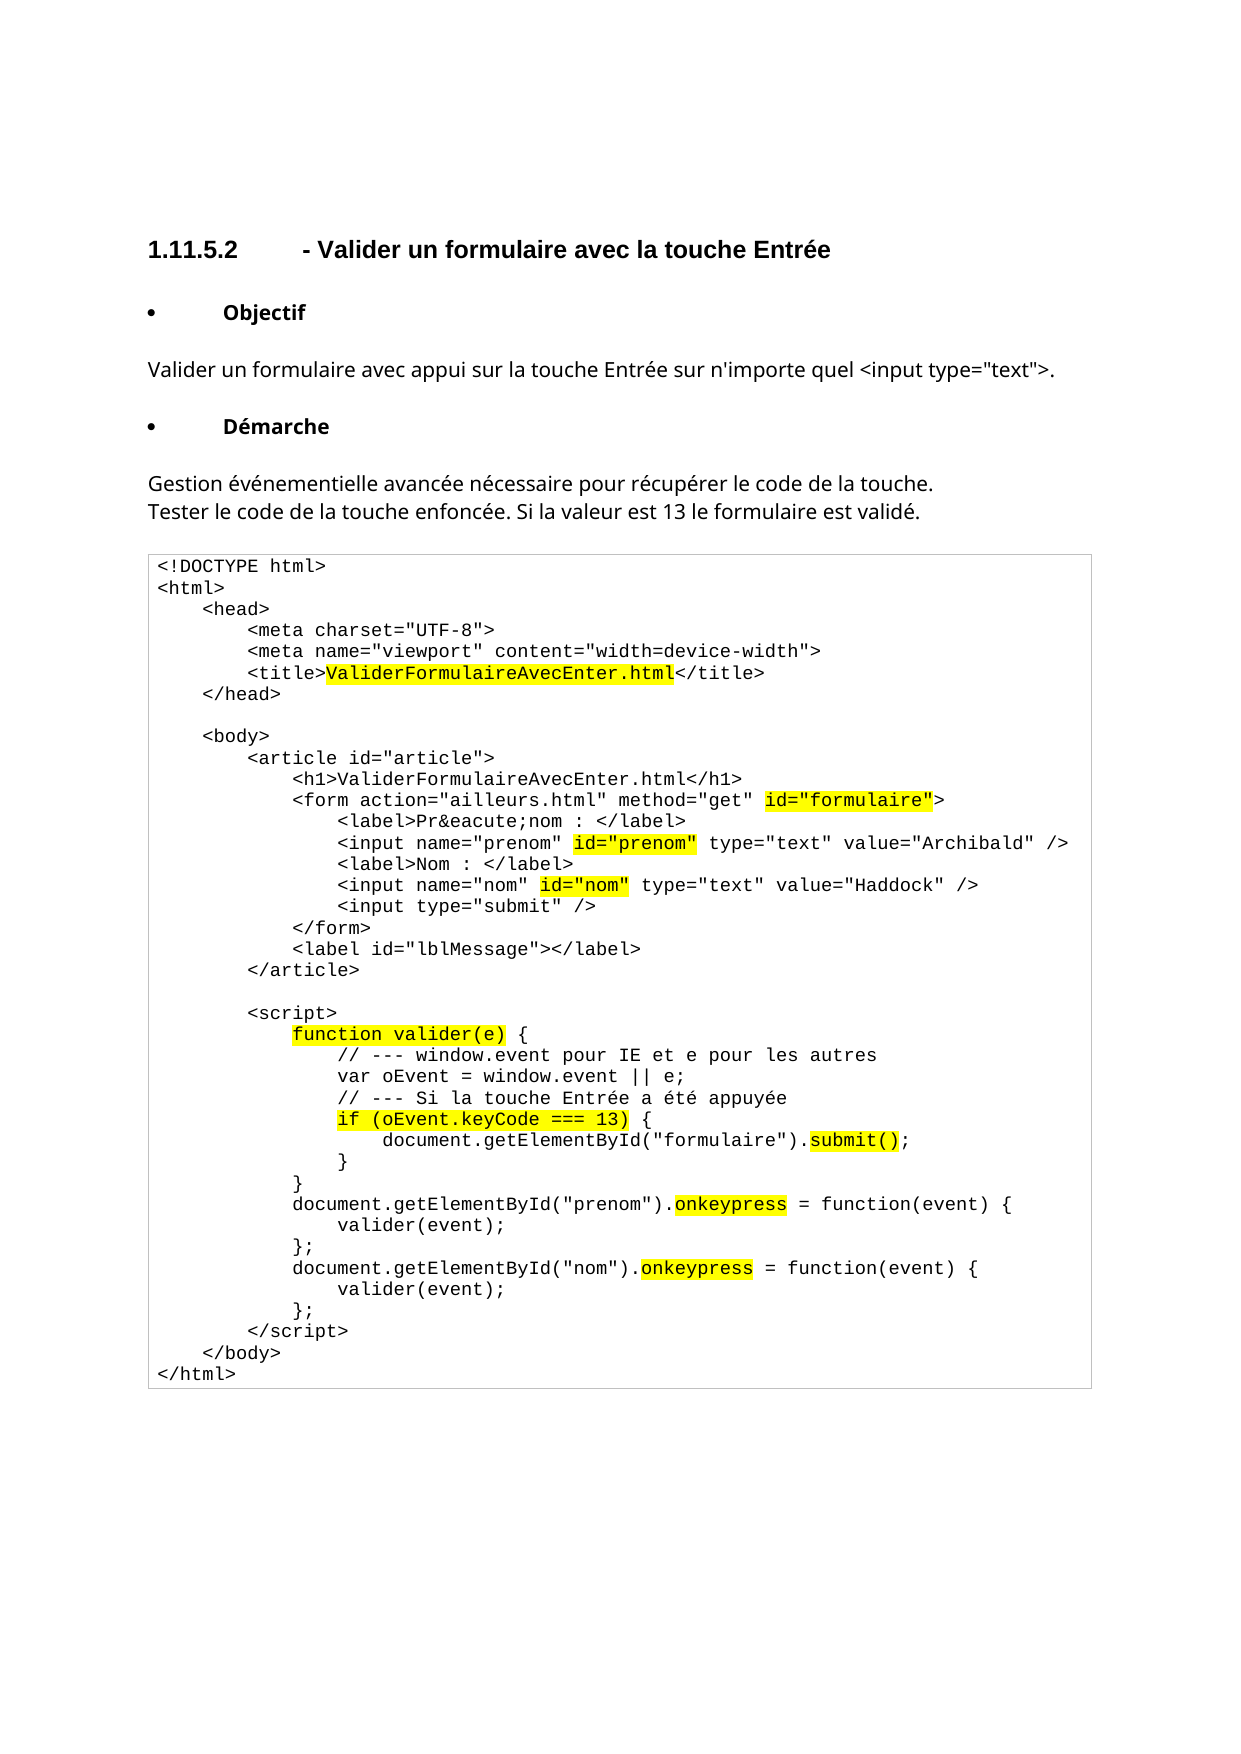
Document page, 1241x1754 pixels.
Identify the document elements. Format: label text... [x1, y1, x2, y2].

text </body> [149, 1340, 1091, 1362]
subtitle - Valider un formulaire avec la touche Entrée [148, 235, 1092, 263]
text <head> [149, 597, 1091, 618]
text document.getElementById("nom").onkeypress = function(event) { [149, 1255, 1091, 1277]
text </article> [149, 958, 1091, 982]
text Tester le code de la touche enfoncée. Si la valeur est 13 le formulaire est validé. [148, 497, 1092, 526]
text // --- window.event pour IE et e pour les autres [149, 1043, 1091, 1064]
text document.getElementById("formulaire").submit(); [149, 1128, 1091, 1149]
text valider(event); [149, 1277, 1091, 1298]
text <input name="nom" id="nom" type="text" value="Haddock" /> [149, 873, 1091, 894]
text valider(event); [149, 1213, 1091, 1234]
text if (oEvent.keyCode === 13) { [149, 1107, 1091, 1128]
text <script> [149, 1000, 1091, 1022]
text document.getElementById("prenom").onkeypress = function(event) { [149, 1192, 1091, 1213]
text <body> [149, 724, 1091, 745]
text <label id="lblMessage"></label> [149, 937, 1091, 958]
text <input name="prenom" id="prenom" type="text" value="Archibald" /> [149, 830, 1091, 852]
text </script> [149, 1319, 1091, 1340]
text var oEvent = window.event || e; [149, 1064, 1091, 1085]
text <label>Nom : </label> [149, 852, 1091, 873]
text <title>ValiderFormulaireAvecEnter.html</title> [149, 660, 1091, 682]
text </html> [149, 1362, 1091, 1388]
text function valider(e) { [149, 1022, 1091, 1043]
text <form action="ailleurs.html" method="get" id="formulaire"> [149, 788, 1091, 809]
list Démarche [148, 412, 1092, 440]
list Objectif [148, 298, 1092, 327]
text <article id="article"> [149, 745, 1091, 767]
text // --- Si la touche Entrée a été appuyée [149, 1085, 1091, 1107]
text </head> [149, 682, 1091, 706]
text Valider un formulaire avec appui sur la touche Entrée sur n'importe quel <input type="text">. [148, 355, 1092, 383]
text <meta name="viewport" content="width=device-width"> [149, 639, 1091, 660]
text <label>Pr&eacute;nom : </label> [149, 809, 1091, 830]
text <input type="submit" /> [149, 894, 1091, 915]
text Gestion événementielle avancée nécessaire pour récupérer le code de la touche. [148, 469, 1092, 497]
text </form> [149, 915, 1091, 937]
text <html> [149, 575, 1091, 597]
text <!DOCTYPE html> [149, 555, 1091, 575]
text <meta charset="UTF-8"> [149, 618, 1091, 639]
text }; [149, 1298, 1091, 1319]
text <h1>ValiderFormulaireAvecEnter.html</h1> [149, 767, 1091, 788]
text } [149, 1149, 1091, 1170]
text }; [149, 1234, 1091, 1255]
text } [149, 1170, 1091, 1192]
